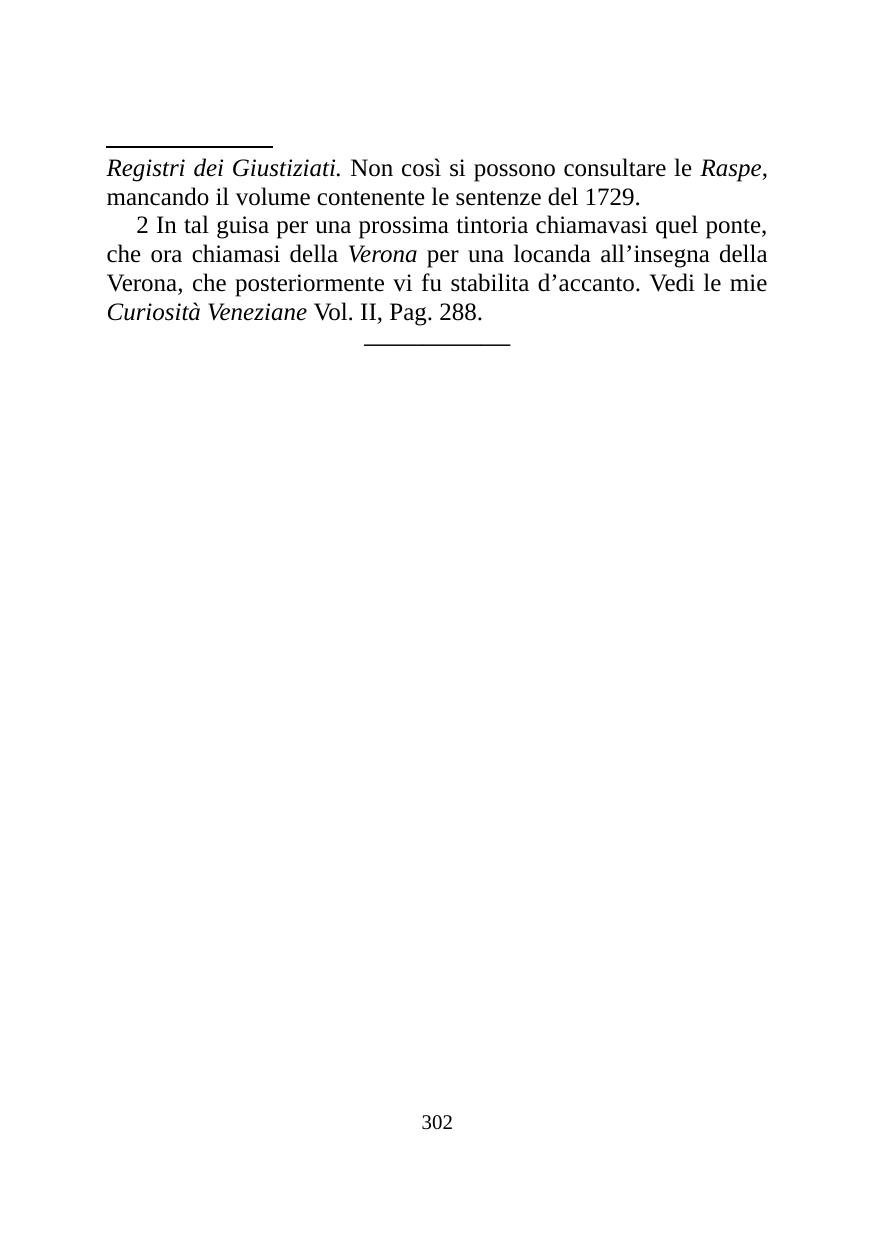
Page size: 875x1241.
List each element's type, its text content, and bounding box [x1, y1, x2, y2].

text In tal guisa per una prossima tintoria chiamavasi quel ponte, che ora chiamasi della Verona per una locanda all’insegna della Verona, che posteriormente vi fu stabilita d’accanto. Vedi le mie Curiosità Veneziane Vol. II, Pag. 288. [106, 210, 768, 325]
subtitle ――――― [106, 325, 768, 359]
text Registri dei Giustiziati. Non così si possono consultare le Raspe, mancando il volume contenente le sentenze del 1729. [106, 153, 768, 210]
